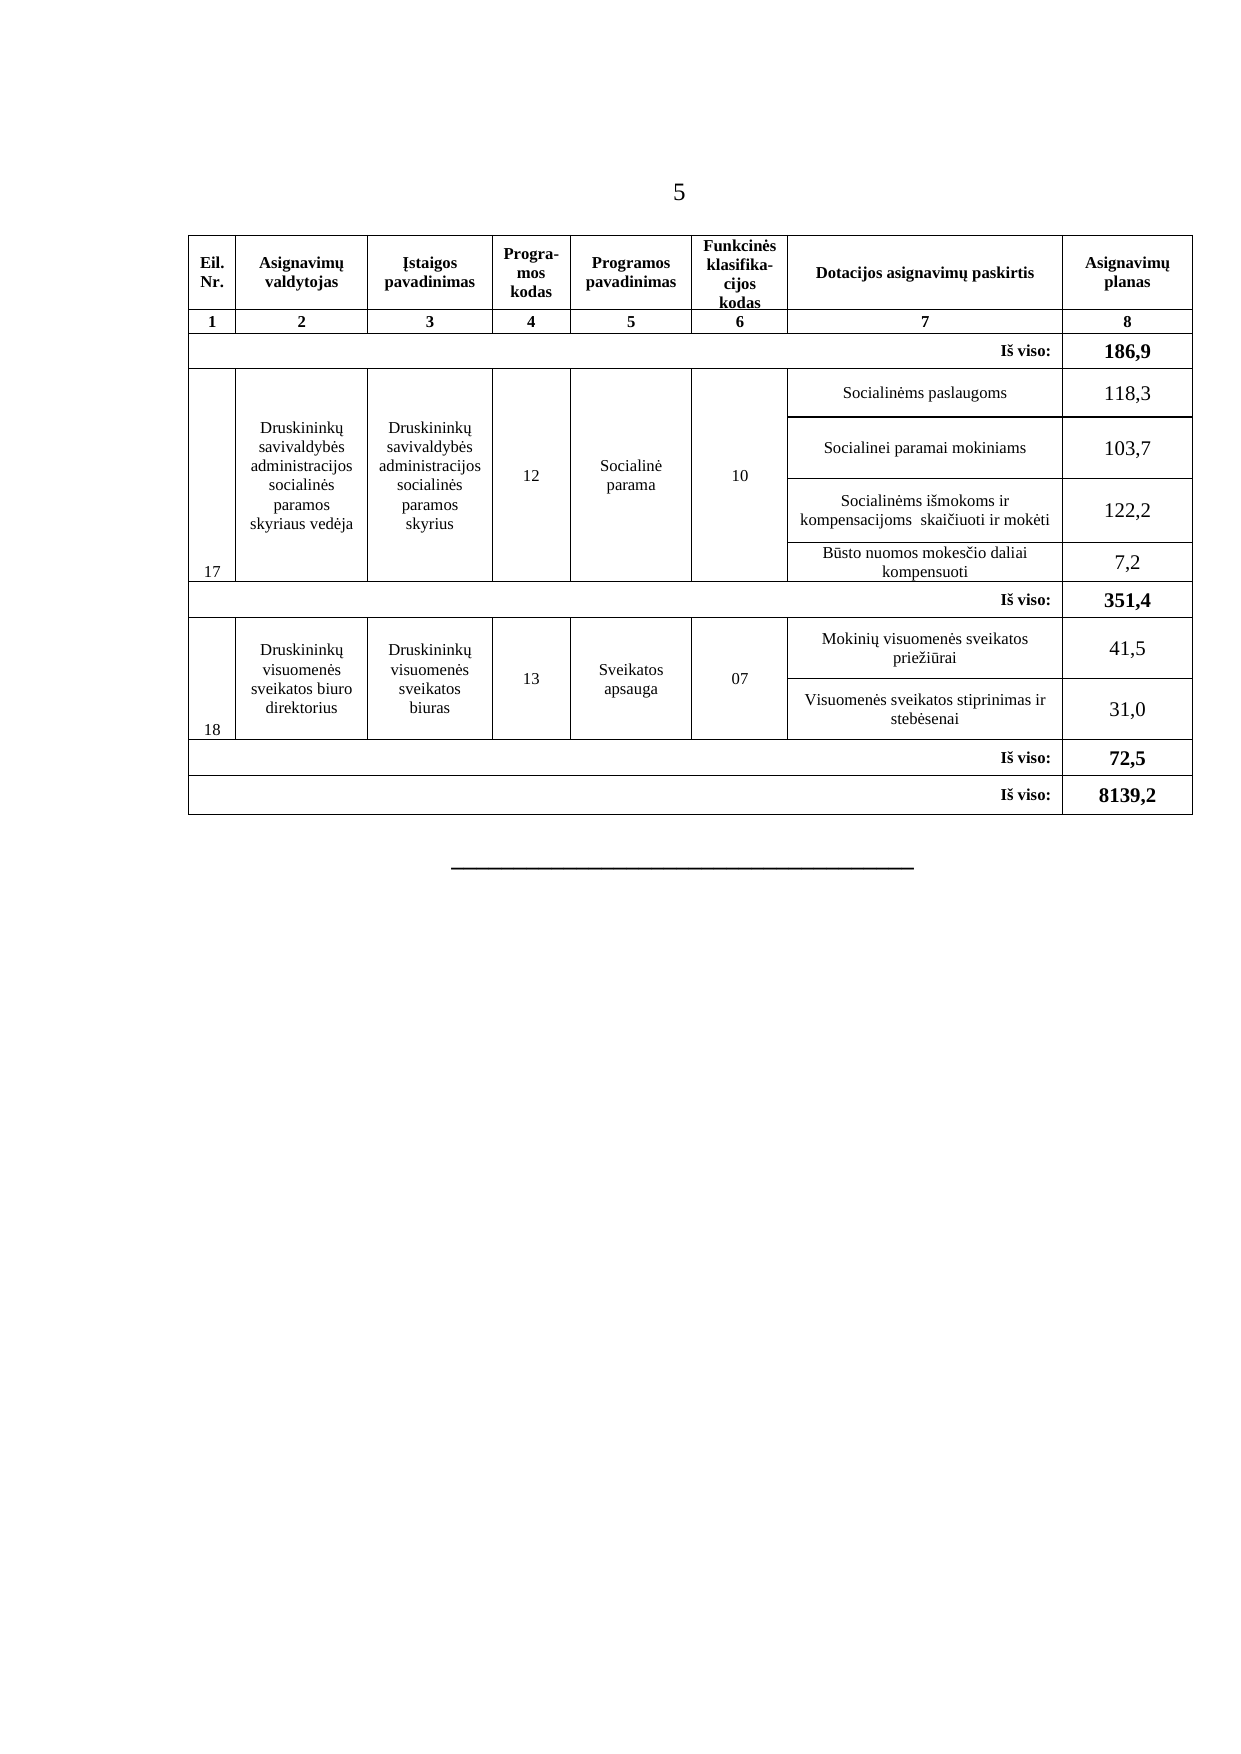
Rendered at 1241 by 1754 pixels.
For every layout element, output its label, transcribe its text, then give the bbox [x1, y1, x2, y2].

table_cell Druskininkų savivaldybės administracijos socialinės paramos skyrius [368, 369, 492, 581]
table_cell 122,2 [1063, 479, 1192, 542]
table_cell Socialinė parama [571, 369, 691, 581]
table_cell 72,5 [1063, 740, 1192, 775]
table_cell 10 [692, 369, 787, 581]
table_cell 186,9 [1063, 334, 1192, 368]
table_cell Iš viso: [189, 776, 1062, 814]
table_header Progra-mos kodas [493, 236, 570, 309]
table_cell 3 [368, 310, 492, 333]
table_cell 2 [236, 310, 367, 333]
table_header Įstaigos pavadinimas [368, 236, 492, 309]
table_cell 8139,2 [1063, 776, 1192, 814]
table_cell 12 [493, 369, 570, 581]
table_cell Druskininkų visuomenės sveikatos biuro direktorius [236, 618, 367, 739]
table_cell 17 [189, 369, 235, 581]
table_cell Iš viso: [189, 582, 1062, 617]
table_cell Socialinėms paslaugoms [788, 369, 1062, 416]
table_header Funkcinės klasifika-cijos kodas [692, 236, 787, 309]
table_cell Socialinėms išmokoms ir kompensacijoms skaičiuoti ir mokėti [788, 479, 1062, 542]
table_cell 351,4 [1063, 582, 1192, 617]
table_cell 7 [788, 310, 1062, 333]
table_cell 31,0 [1063, 679, 1192, 739]
table_cell Mokinių visuomenės sveikatos priežiūrai [788, 618, 1062, 678]
table_cell Druskininkų savivaldybės administracijos socialinės paramos skyriaus vedėja [236, 369, 367, 581]
table_cell 13 [493, 618, 570, 739]
table_cell 1 [189, 310, 235, 333]
table_header Asignavimų valdytojas [236, 236, 367, 309]
table_header Asignavimų planas [1063, 236, 1192, 309]
table_cell 6 [692, 310, 787, 333]
table_cell Būsto nuomos mokesčio daliai kompensuoti [788, 543, 1062, 581]
table_cell 41,5 [1063, 618, 1192, 678]
text _____________________________________ [177, 843, 1181, 872]
table_cell Iš viso: [189, 334, 1062, 368]
table_header Programos pavadinimas [571, 236, 691, 309]
table_cell 8 [1063, 310, 1192, 333]
table_cell Socialinei paramai mokiniams [788, 418, 1062, 478]
table_header Eil. Nr. [189, 236, 235, 309]
table_cell Visuomenės sveikatos stiprinimas ir stebėsenai [788, 679, 1062, 739]
table_cell 118,3 [1063, 369, 1192, 416]
table_cell 18 [189, 618, 235, 739]
table_cell 07 [692, 618, 787, 739]
table_cell 4 [493, 310, 570, 333]
table_cell Sveikatos apsauga [571, 618, 691, 739]
table_cell 7,2 [1063, 543, 1192, 581]
table_cell Druskininkų visuomenės sveikatos biuras [368, 618, 492, 739]
table_cell 5 [571, 310, 691, 333]
table_cell 103,7 [1063, 418, 1192, 478]
table_cell Iš viso: [189, 740, 1062, 775]
table_header Dotacijos asignavimų paskirtis [788, 236, 1062, 309]
